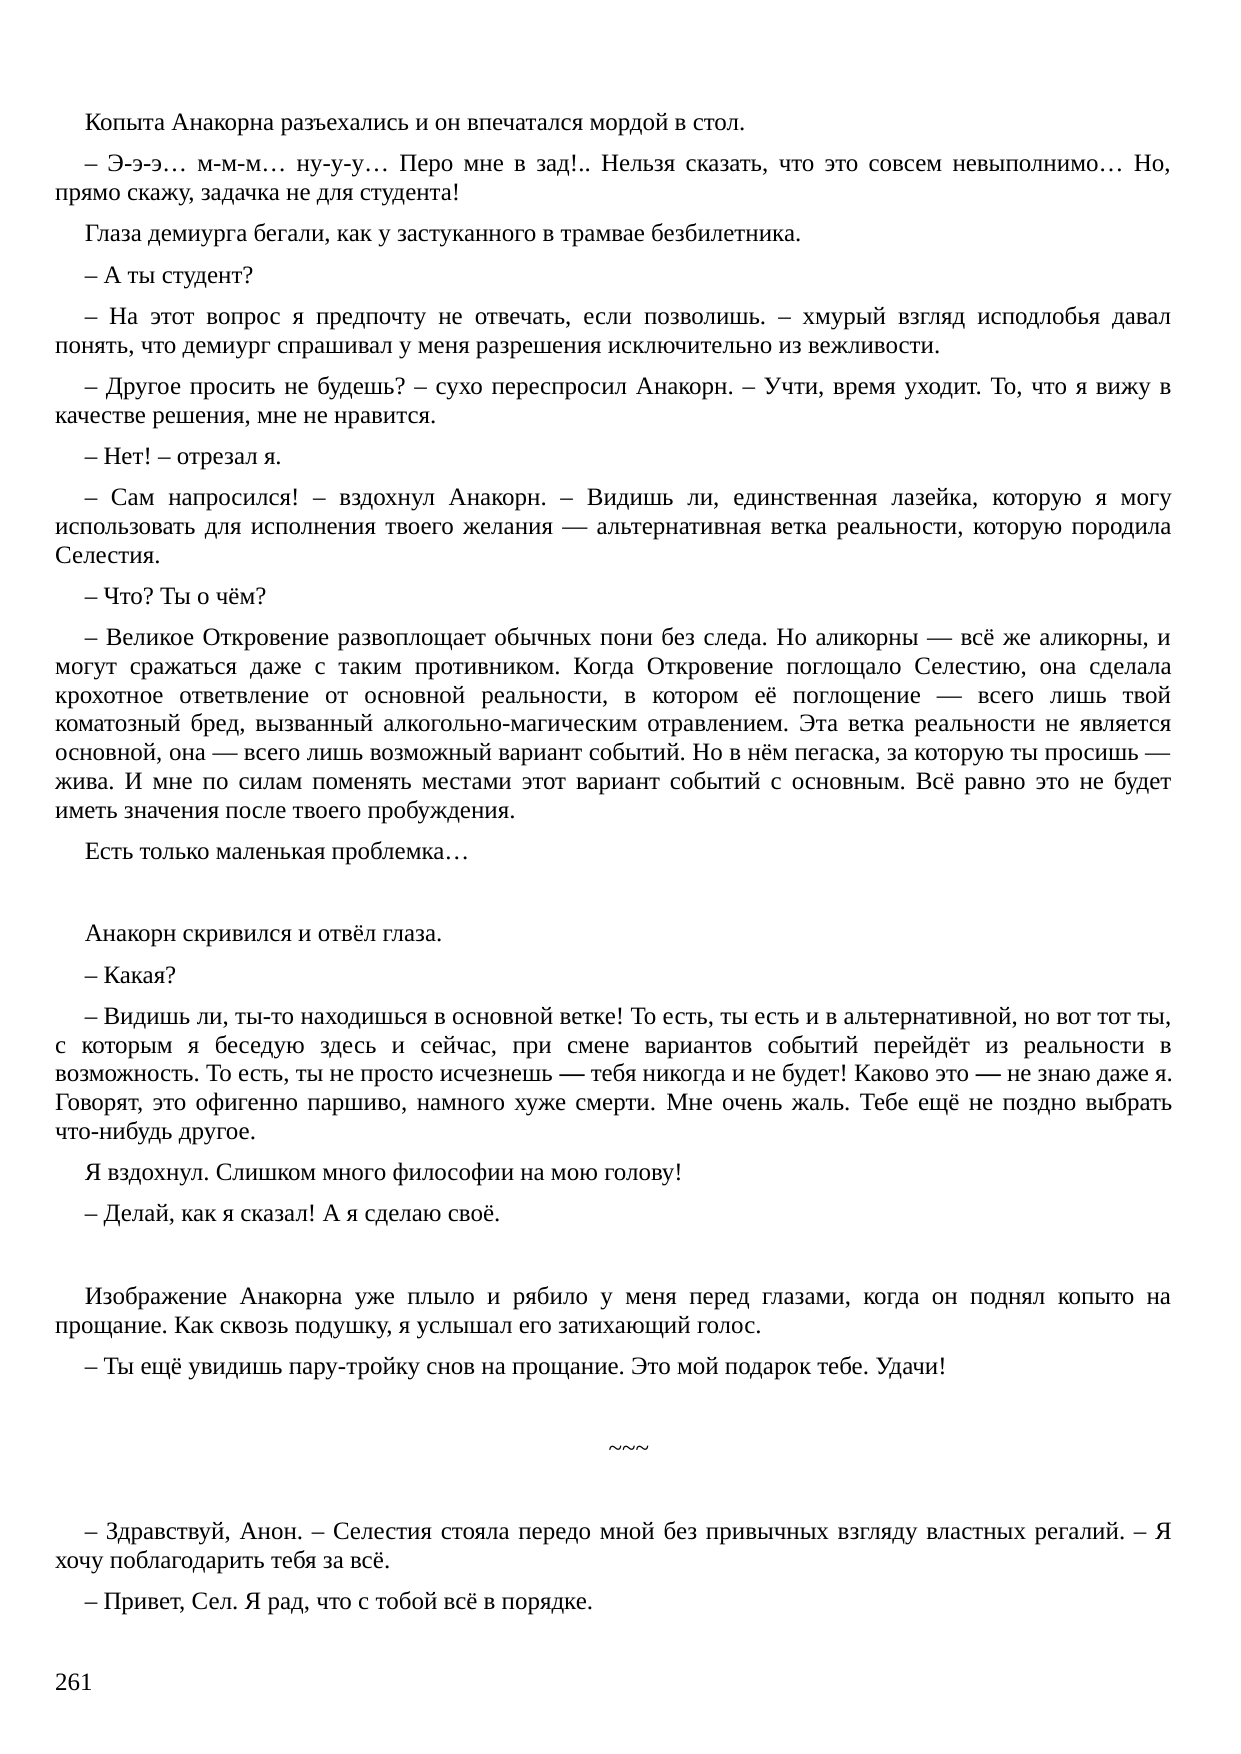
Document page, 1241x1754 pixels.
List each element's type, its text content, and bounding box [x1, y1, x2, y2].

text Изображение Анакорна уже плыло и рябило у меня перед глазами, когда он поднял копыто на прощание. Как сквозь подушку, я услышал его затихающий голос. [55, 1281, 1173, 1338]
text – Какая? [55, 960, 1173, 988]
text Я вздохнул. Слишком много философии на мою голову! [55, 1157, 1173, 1186]
text ~~~ [55, 1433, 1173, 1462]
text – Что? Ты о чём? [55, 581, 1173, 610]
text – Ты ещё увидишь пару-тройку снов на прощание. Это мой подарок тебе. Удачи! [55, 1351, 1173, 1380]
text – Делай, как я сказал! А я сделаю своё. [55, 1198, 1173, 1227]
text – Сам напросился! – вздохнул Анакорн. – Видишь ли, единственная лазейка, которую я могу использовать для исполнения твоего желания — альтернативная ветка реальности, которую породила Селестия. [55, 482, 1173, 568]
text – Видишь ли, ты-то находишься в основной ветке! То есть, ты есть и в альтернативной, но вот тот ты, с которым я беседую здесь и сейчас, при смене вариантов событий перейдёт из реальности в возможность. То есть, ты не просто исчезнешь — тебя никогда и не будет! Каково это — не знаю даже я. Говорят, это офигенно паршиво, намного хуже смерти. Мне очень жаль. Тебе ещё не поздно выбрать что-нибудь другое. [55, 1001, 1173, 1145]
text Глаза демиурга бегали, как у застуканного в трамвае безбилетника. [55, 218, 1173, 247]
text Копыта Анакорна разъехались и он впечатался мордой в стол. [55, 107, 1173, 136]
text – Нет! – отрезал я. [55, 441, 1173, 470]
text Есть только маленькая проблемка… [55, 836, 1173, 865]
text – Другое просить не будешь? – сухо переспросил Анакорн. – Учти, время уходит. То, что я вижу в качестве решения, мне не нравится. [55, 371, 1173, 428]
text – На этот вопрос я предпочту не отвечать, если позволишь. – хмурый взгляд исподлобья давал понять, что демиург спрашивал у меня разрешения исключительно из вежливости. [55, 301, 1173, 358]
text – А ты студент? [55, 260, 1173, 288]
text – Э-э-э… м-м-м… ну-у-у… Перо мне в зад!.. Нельзя сказать, что это совсем невыполнимо… Но, прямо скажу, задачка не для студента! [55, 148, 1173, 206]
text – Великое Откровение развоплощает обычных пони без следа. Но аликорны — всё же аликорны, и могут сражаться даже с таким противником. Когда Откровение поглощало Селестию, она сделала крохотное ответвление от основной реальности, в котором её поглощение — всего лишь твой коматозный бред, вызванный алкогольно-магическим отравлением. Эта ветка реальности не является основной, она — всего лишь возможный вариант событий. Но в нём пегаска, за которую ты просишь — жива. И мне по силам поменять местами этот вариант событий с основным. Всё равно это не будет иметь значения после твоего пробуждения. [55, 622, 1173, 823]
text – Здравствуй, Анон. – Селестия стояла передо мной без привычных взгляду властных регалий. – Я хочу поблагодарить тебя за всё. [55, 1516, 1173, 1573]
text – Привет, Сел. Я рад, что с тобой всё в порядке. [55, 1586, 1173, 1615]
text Анакорн скривился и отвёл глаза. [55, 918, 1173, 947]
